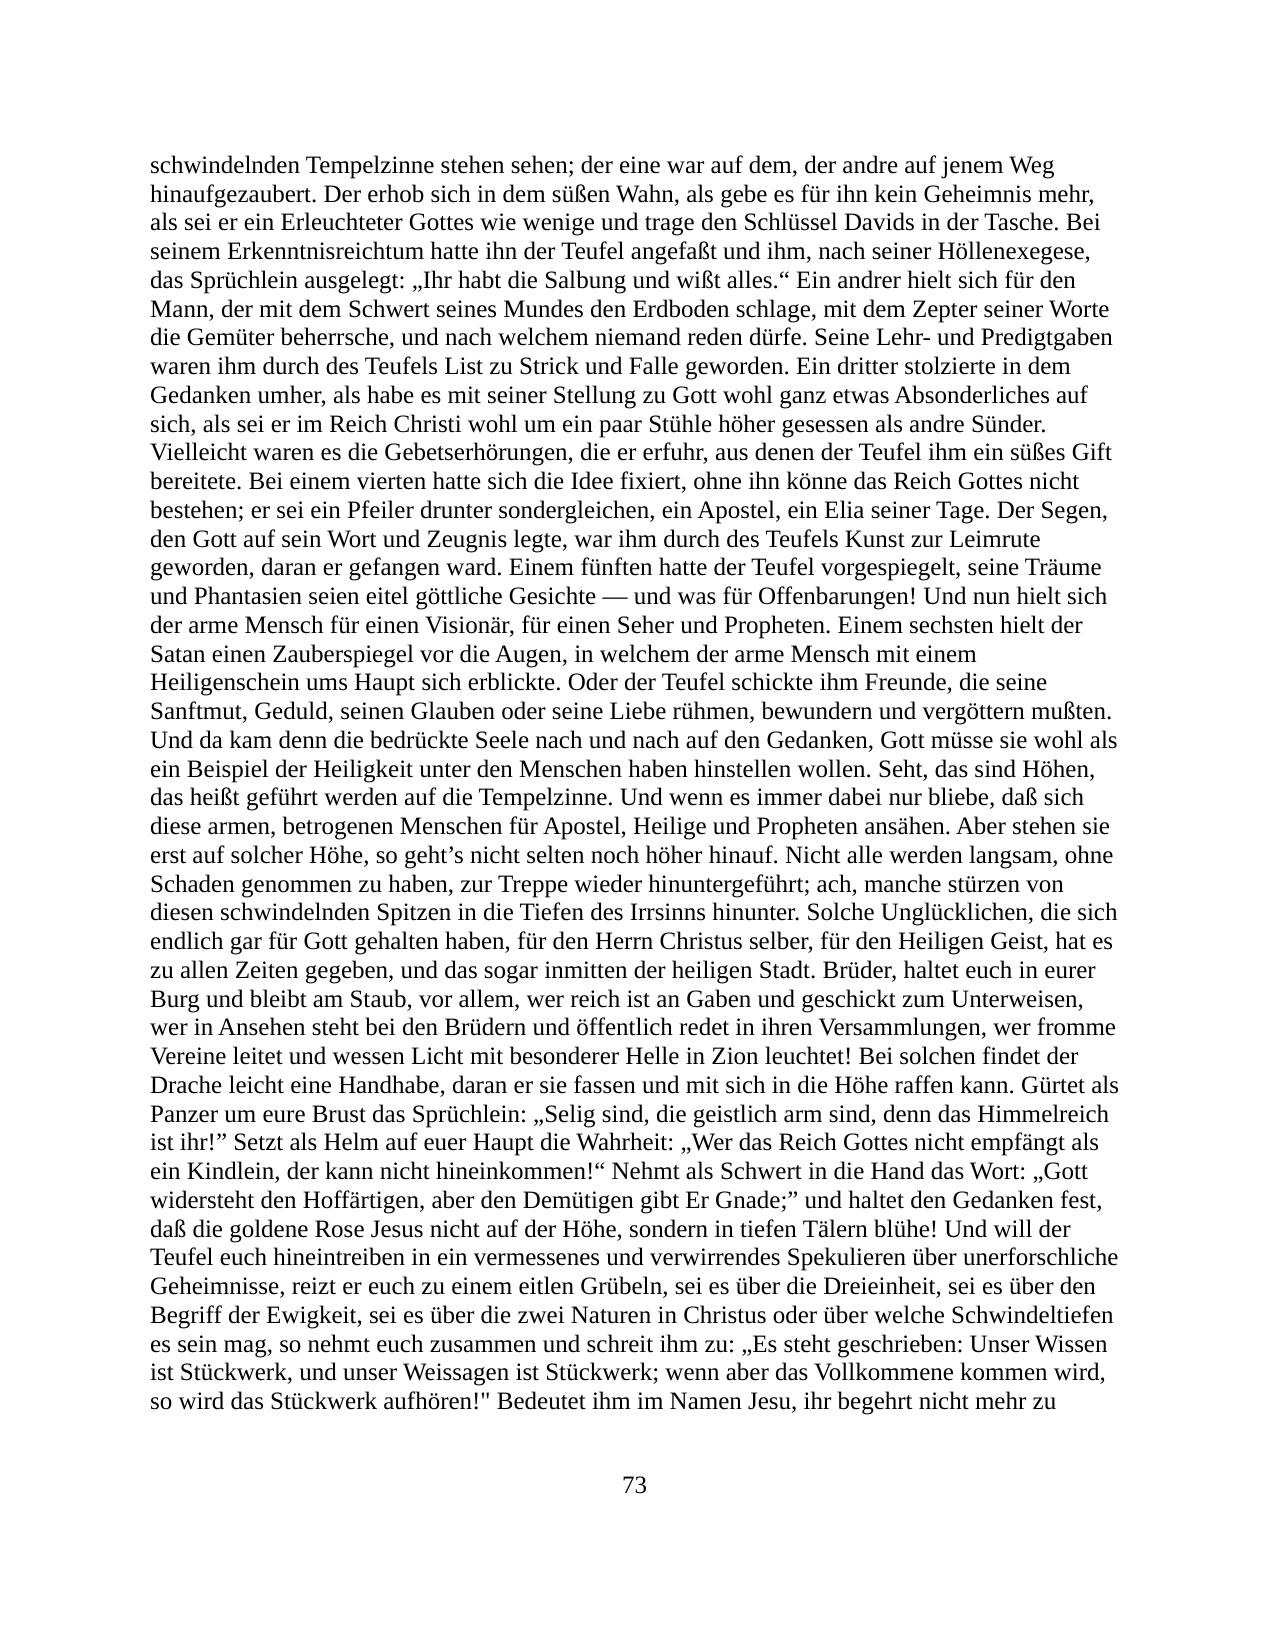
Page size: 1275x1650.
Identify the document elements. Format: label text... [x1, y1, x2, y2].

text schwindelnden Tempelzinne stehen sehen; der eine war auf dem, der andre auf jenem Weg hinaufgezaubert. Der erhob sich in dem süßen Wahn, als gebe es für ihn kein Geheimnis mehr, als sei er ein Erleuchteter Gottes wie wenige und trage den Schlüssel Davids in der Tasche. Bei seinem Erkenntnisreichtum hatte ihn der Teufel angefaßt und ihm, nach seiner Höllenexegese, das Sprüchlein ausgelegt: „Ihr habt die Salbung und wißt alles.“ Ein andrer hielt sich für den Mann, der mit dem Schwert seines Mundes den Erdboden schlage, mit dem Zepter seiner Worte die Gemüter beherrsche, und nach welchem niemand reden dürfe. Seine Lehr- und Predigtgaben waren ihm durch des Teufels List zu Strick und Falle geworden. Ein dritter stolzierte in dem Gedanken umher, als habe es mit seiner Stellung zu Gott wohl ganz etwas Absonderliches auf sich, als sei er im Reich Christi wohl um ein paar Stühle höher gesessen als andre Sünder. Vielleicht waren es die Gebetserhörungen, die er erfuhr, aus denen der Teufel ihm ein süßes Gift bereitete. Bei einem vierten hatte sich die Idee fixiert, ohne ihn könne das Reich Gottes nicht bestehen; er sei ein Pfeiler drunter sondergleichen, ein Apostel, ein Elia seiner Tage. Der Segen, den Gott auf sein Wort und Zeugnis legte, war ihm durch des Teufels Kunst zur Leimrute geworden, daran er gefangen ward. Einem fünften hatte der Teufel vorgespiegelt, seine Träume und Phantasien seien eitel göttliche Gesichte — und was für Offenbarungen! Und nun hielt sich der arme Mensch für einen Visionär, für einen Seher und Propheten. Einem sechsten hielt der Satan einen Zauberspiegel vor die Augen, in welchem der arme Mensch mit einem Heiligenschein ums Haupt sich erblickte. Oder der Teufel schickte ihm Freunde, die seine Sanftmut, Geduld, seinen Glauben oder seine Liebe rühmen, bewundern und vergöttern mußten. Und da kam denn die bedrückte Seele nach und nach auf den Gedanken, Gott müsse sie wohl als ein Beispiel der Heiligkeit unter den Menschen haben hinstellen wollen. Seht, das sind Höhen, das heißt geführt werden auf die Tempelzinne. Und wenn es immer dabei nur bliebe, daß sich diese armen, betrogenen Menschen für Apostel, Heilige und Propheten ansähen. Aber stehen sie erst auf solcher Höhe, so geht’s nicht selten noch höher hinauf. Nicht alle werden langsam, ohne Schaden genommen zu haben, zur Treppe wieder hinuntergeführt; ach, manche stürzen von diesen schwindelnden Spitzen in die Tiefen des Irrsinns hinunter. Solche Unglücklichen, die sich endlich gar für Gott gehalten haben, für den Herrn Christus selber, für den Heiligen Geist, hat es zu allen Zeiten gegeben, und das sogar inmitten der heiligen Stadt. Brüder, haltet euch in eurer Burg und bleibt am Staub, vor allem, wer reich ist an Gaben und geschickt zum Unterweisen, wer in Ansehen steht bei den Brüdern und öffentlich redet in ihren Versammlungen, wer fromme Vereine leitet und wessen Licht mit besonderer Helle in Zion leuchtet! Bei solchen findet der Drache leicht eine Handhabe, daran er sie fassen und mit sich in die Höhe raffen kann. Gürtet als Panzer um eure Brust das Sprüchlein: „Selig sind, die geistlich arm sind, denn das Himmelreich ist ihr!” Setzt als Helm auf euer Haupt die Wahrheit: „Wer das Reich Gottes nicht empfängt als ein Kindlein, der kann nicht hineinkommen!“ Nehmt als Schwert in die Hand das Wort: „Gott widersteht den Hoffärtigen, aber den Demütigen gibt Er Gnade;” und haltet den Gedanken fest, daß die goldene Rose Jesus nicht auf der Höhe, sondern in tiefen Tälern blühe! Und will der Teufel euch hineintreiben in ein vermessenes und verwirrendes Spekulieren über unerforschliche Geheimnisse, reizt er euch zu einem eitlen Grübeln, sei es über die Dreieinheit, sei es über den Begriff der Ewigkeit, sei es über die zwei Naturen in Christus oder über welche Schwindeltiefen es sein mag, so nehmt euch zusammen und schreit ihm zu: „Es steht geschrieben: Unser Wissen ist Stückwerk, und unser Weissagen ist Stückwerk; wenn aber das Vollkommene kommen wird, so wird das Stückwerk aufhören!" Bedeutet ihm im Namen Jesu, ihr begehrt nicht mehr zu [150, 150, 1125, 1415]
